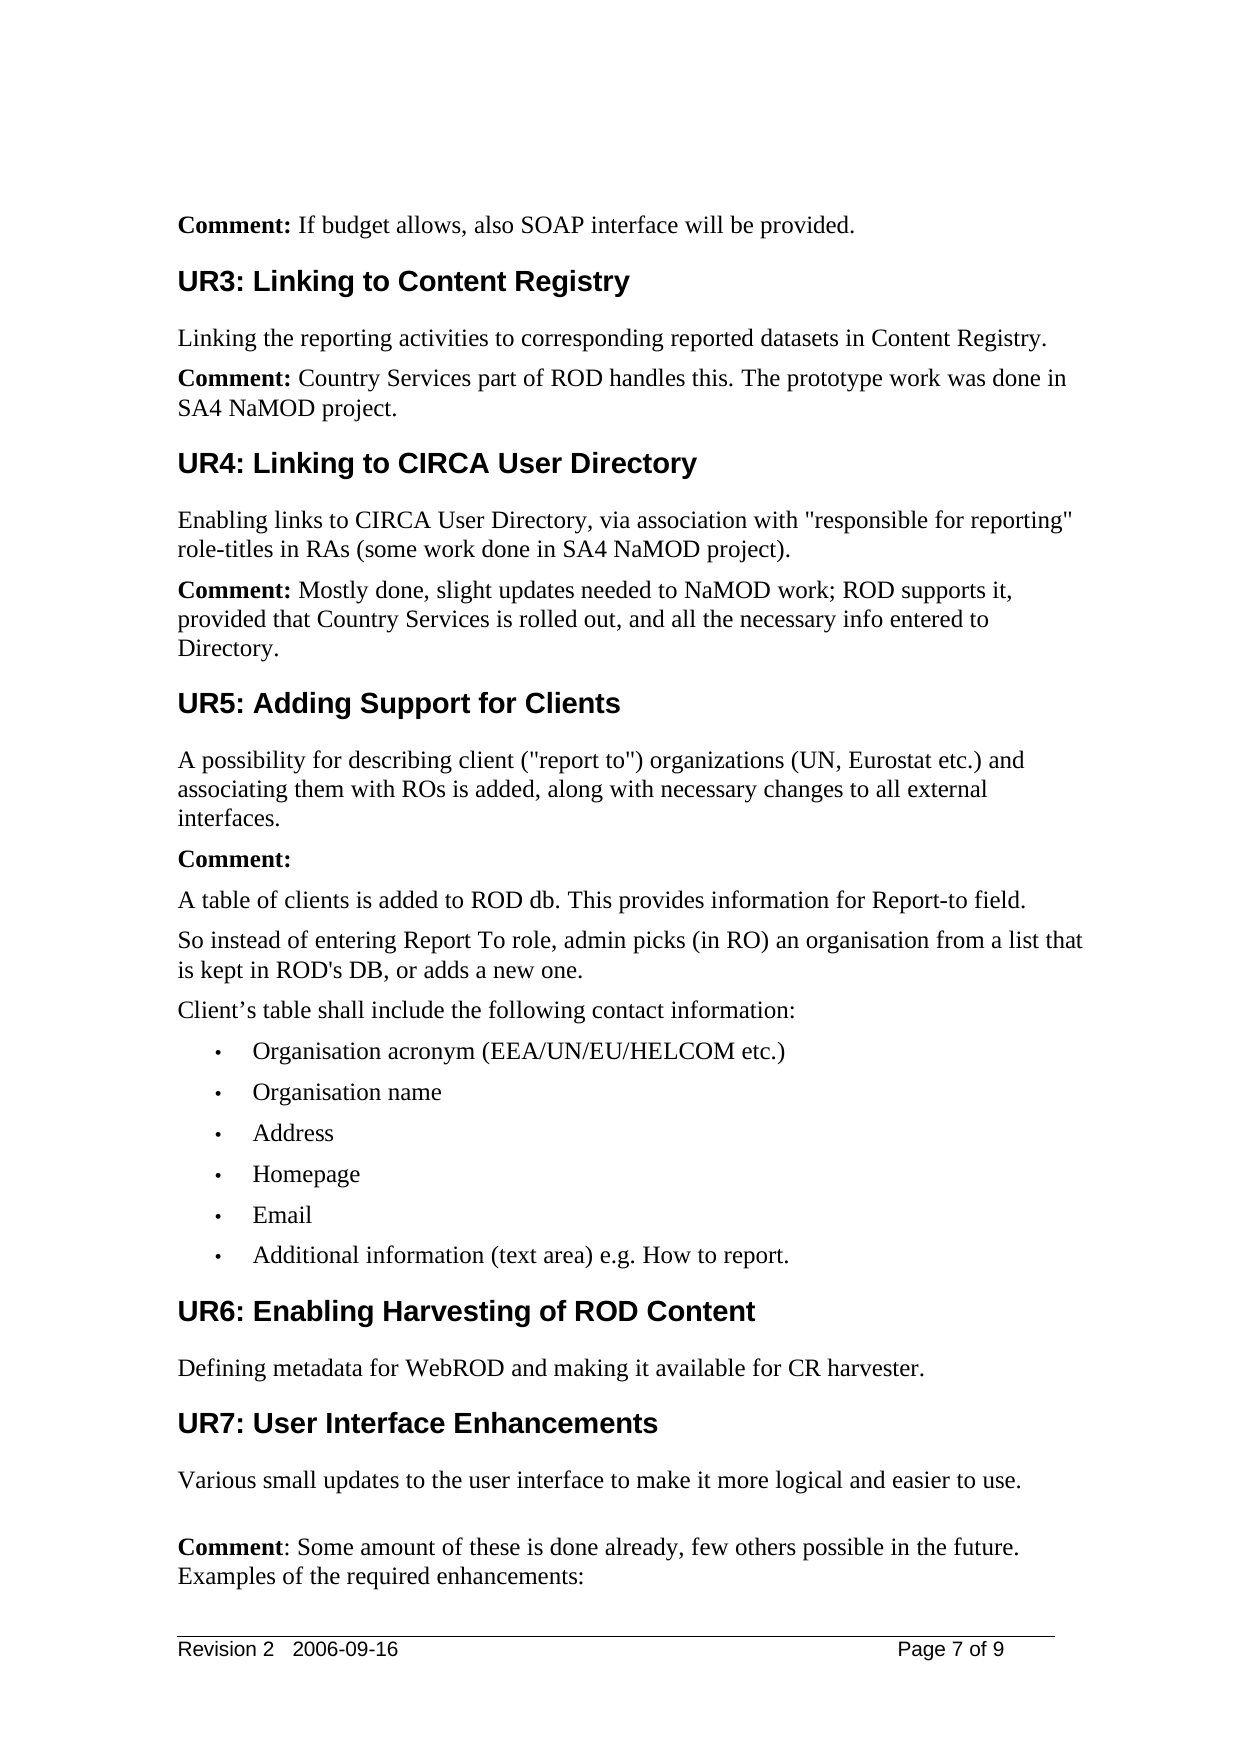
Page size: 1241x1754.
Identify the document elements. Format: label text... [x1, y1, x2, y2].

list Additional information (text area) e.g. How to report. [215, 1240, 1092, 1269]
text Various small updates to the user interface to make it more logical and easier to use. [177, 1465, 1092, 1494]
subtitle UR3: Linking to Content Registry [177, 264, 1092, 298]
text Linking the reporting activities to corresponding reported datasets in Content Registry. [177, 322, 1092, 352]
text Comment: Mostly done, slight updates needed to NaMOD work; ROD supports it, provided that Country Services is rolled out, and all the necessary info entered to Directory. [177, 574, 1092, 662]
list Address [215, 1118, 1092, 1147]
list Organisation acronym (EEA/UN/EU/HELCOM etc.) [215, 1036, 1092, 1065]
text So instead of entering Report To role, admin picks (in RO) an organisation from a list that is kept in ROD's DB, or adds a new one. [177, 925, 1092, 983]
subtitle UR7: User Interface Enhancements [177, 1406, 1092, 1440]
text Comment: If budget allows, also SOAP interface will be provided. [177, 210, 1092, 239]
text A table of clients is added to ROD db. This provides information for Report-to field. [177, 884, 1092, 914]
list Homepage [215, 1159, 1092, 1188]
subtitle UR4: Linking to CIRCA User Directory [177, 446, 1092, 480]
text Comment: Some amount of these is done already, few others possible in the future. Examples of the required enhancements: [177, 1532, 1092, 1590]
text Defining metadata for WebROD and making it available for CR harvester. [177, 1352, 1092, 1382]
text Comment: [177, 844, 1092, 873]
text Comment: Country Services part of ROD handles this. The prototype work was done in SA4 NaMOD project. [177, 363, 1092, 421]
list Organisation name [215, 1077, 1092, 1106]
text Enabling links to CIRCA User Directory, via association with "responsible for reporting" role-titles in RAs (some work done in SA4 NaMOD project). [177, 504, 1092, 563]
subtitle UR6: Enabling Harvesting of ROD Content [177, 1294, 1092, 1328]
text Client’s table shall include the following contact information: [177, 995, 1092, 1024]
list Email [215, 1199, 1092, 1228]
text A possibility for describing client ("report to") organizations (UN, Eurostat etc.) and associating them with ROs is added, along with necessary changes to all external interfaces. [177, 745, 1092, 832]
subtitle UR5: Adding Support for Clients [177, 686, 1092, 720]
